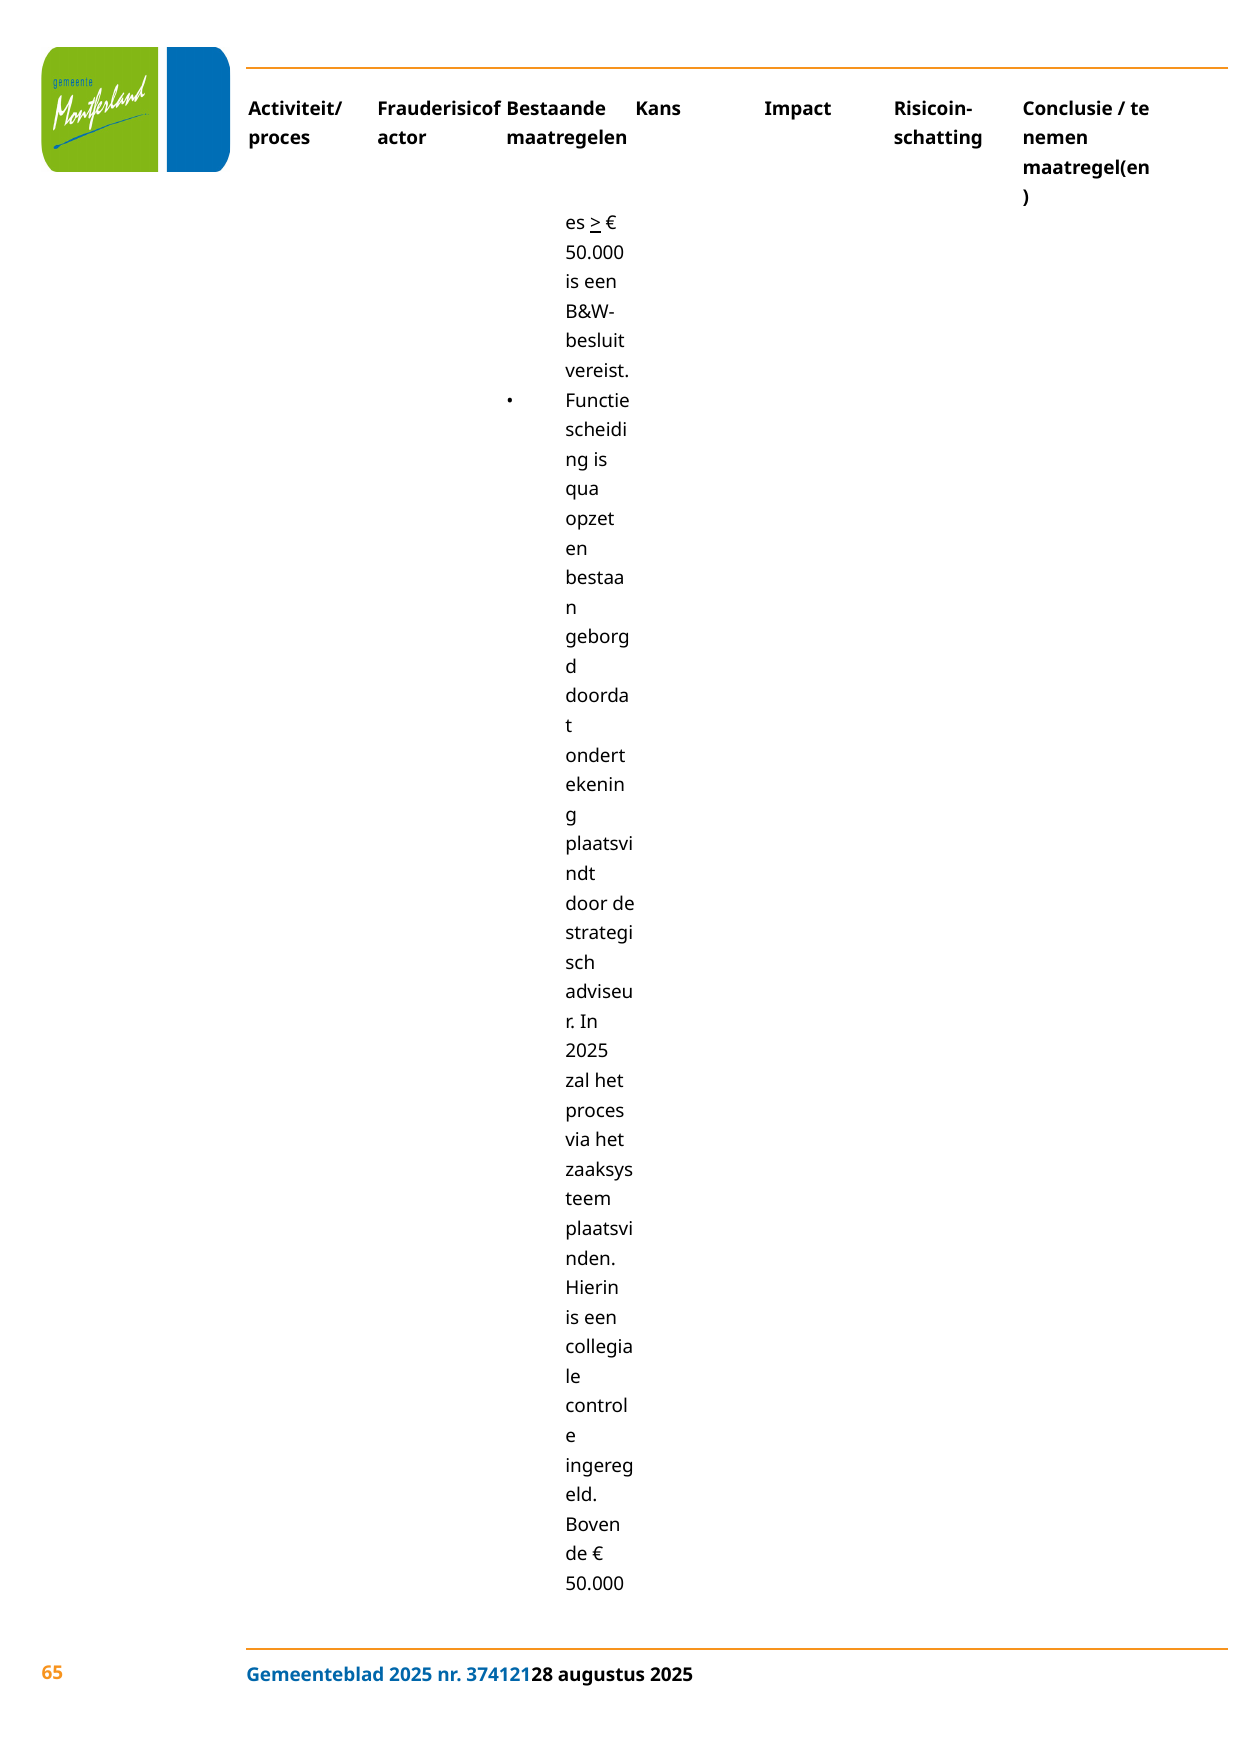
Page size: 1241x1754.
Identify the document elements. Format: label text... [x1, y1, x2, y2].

table_cell [764, 209, 893, 1596]
table_cell [377, 209, 506, 1596]
table_cell [635, 209, 764, 1596]
table_header Conclusie / te nemen maatregel(en) [1023, 95, 1152, 209]
table_cell es > € 50.000 is een B&W-besluit vereist. Functiescheiding is qua opzet en bestaan geborgd doordat ondertekening plaatsvindt door de strategisch adviseur. In 2025 zal het proces via het zaaksysteem plaatsvinden. Hierin is een collegiale controle ingeregeld. Boven de € 50.000 [506, 209, 635, 1596]
table_cell [248, 209, 377, 1596]
table_header Activiteit/proces [248, 95, 377, 209]
table_header Kans [635, 95, 764, 209]
picture [41, 47, 231, 172]
table_header Impact [764, 95, 893, 209]
table_cell [894, 209, 1022, 1596]
table_header Bestaande maatregelen [506, 95, 635, 209]
table_header Frauderisicofactor [377, 95, 506, 209]
table_header Risicoin-schatting [894, 95, 1022, 209]
table_cell [1023, 209, 1152, 1596]
